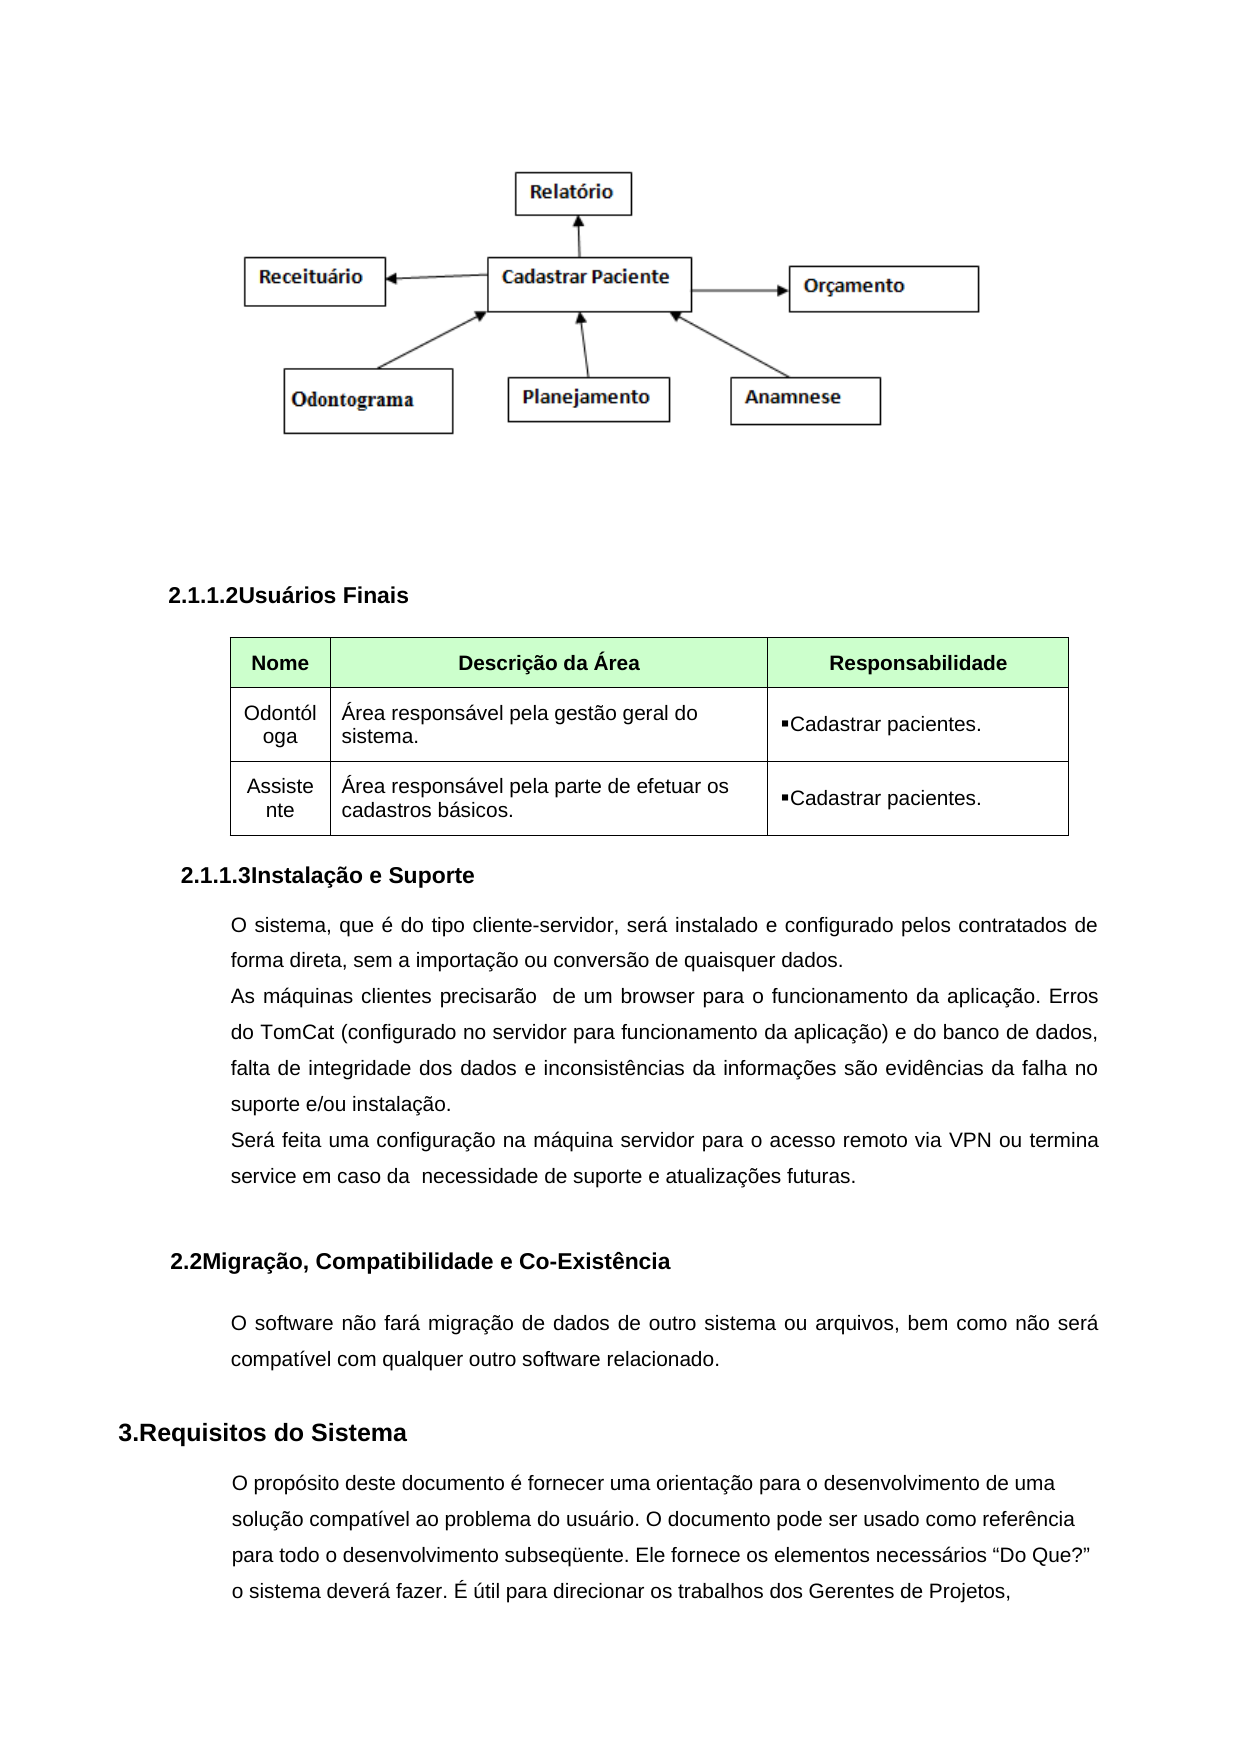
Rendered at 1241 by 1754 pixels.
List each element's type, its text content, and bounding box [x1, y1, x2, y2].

text O software não fará migração de dados de outro sistema ou arquivos, bem como não será compatível com qualquer outro software relacionado. [231, 1311, 1100, 1371]
table_cell Odontóloga [231, 688, 330, 761]
text O sistema, que é do tipo cliente-servidor, será instalado e configurado pelos contratados de forma direta, sem a importação ou conversão de quaisquer dados. [231, 912, 1100, 972]
table_header Nome [231, 638, 330, 687]
table_header Responsabilidade [768, 638, 1068, 687]
table_header Descrição da Área [331, 638, 767, 687]
subtitle Migração, Compatibilidade e Co-Existência [168, 1248, 1100, 1275]
subtitle .Requisitos do Sistema [118, 1418, 1100, 1447]
text As máquinas clientes precisarão de um browser para o funcionamento da aplicação. Erros do TomCat (configurado no servidor para funcionamento da aplicação) e do banco de dados, falta de integridade dos dados e inconsistências da informações são evidências da falha no suporte e/ou instalação. [231, 984, 1100, 1116]
text Será feita uma configuração na máquina servidor para o acesso remoto via VPN ou termina service em caso da necessidade de suporte e atualizações futuras. [231, 1128, 1100, 1188]
table_cell Área responsável pela gestão geral do sistema. [331, 688, 767, 761]
table_cell Área responsável pela parte de efetuar os cadastros básicos. [331, 762, 767, 835]
table_cell Assistente [231, 762, 330, 835]
subtitle Instalação e Suporte [181, 862, 1100, 888]
text O propósito deste documento é fornecer uma orientação para o desenvolvimento de uma solução compatível ao problema do usuário. O documento pode ser usado como referência para todo o desenvolvimento subseqüente. Ele fornece os elementos necessários “Do Que?” o sistema deverá fazer. É útil para direcionar os trabalhos dos Gerentes de Projetos, [232, 1471, 1100, 1603]
table_cell Cadastrar pacientes. [768, 688, 1068, 761]
subtitle Usuários Finais [168, 582, 1100, 608]
table_cell Cadastrar pacientes. [768, 762, 1068, 835]
picture [174, 118, 1044, 509]
